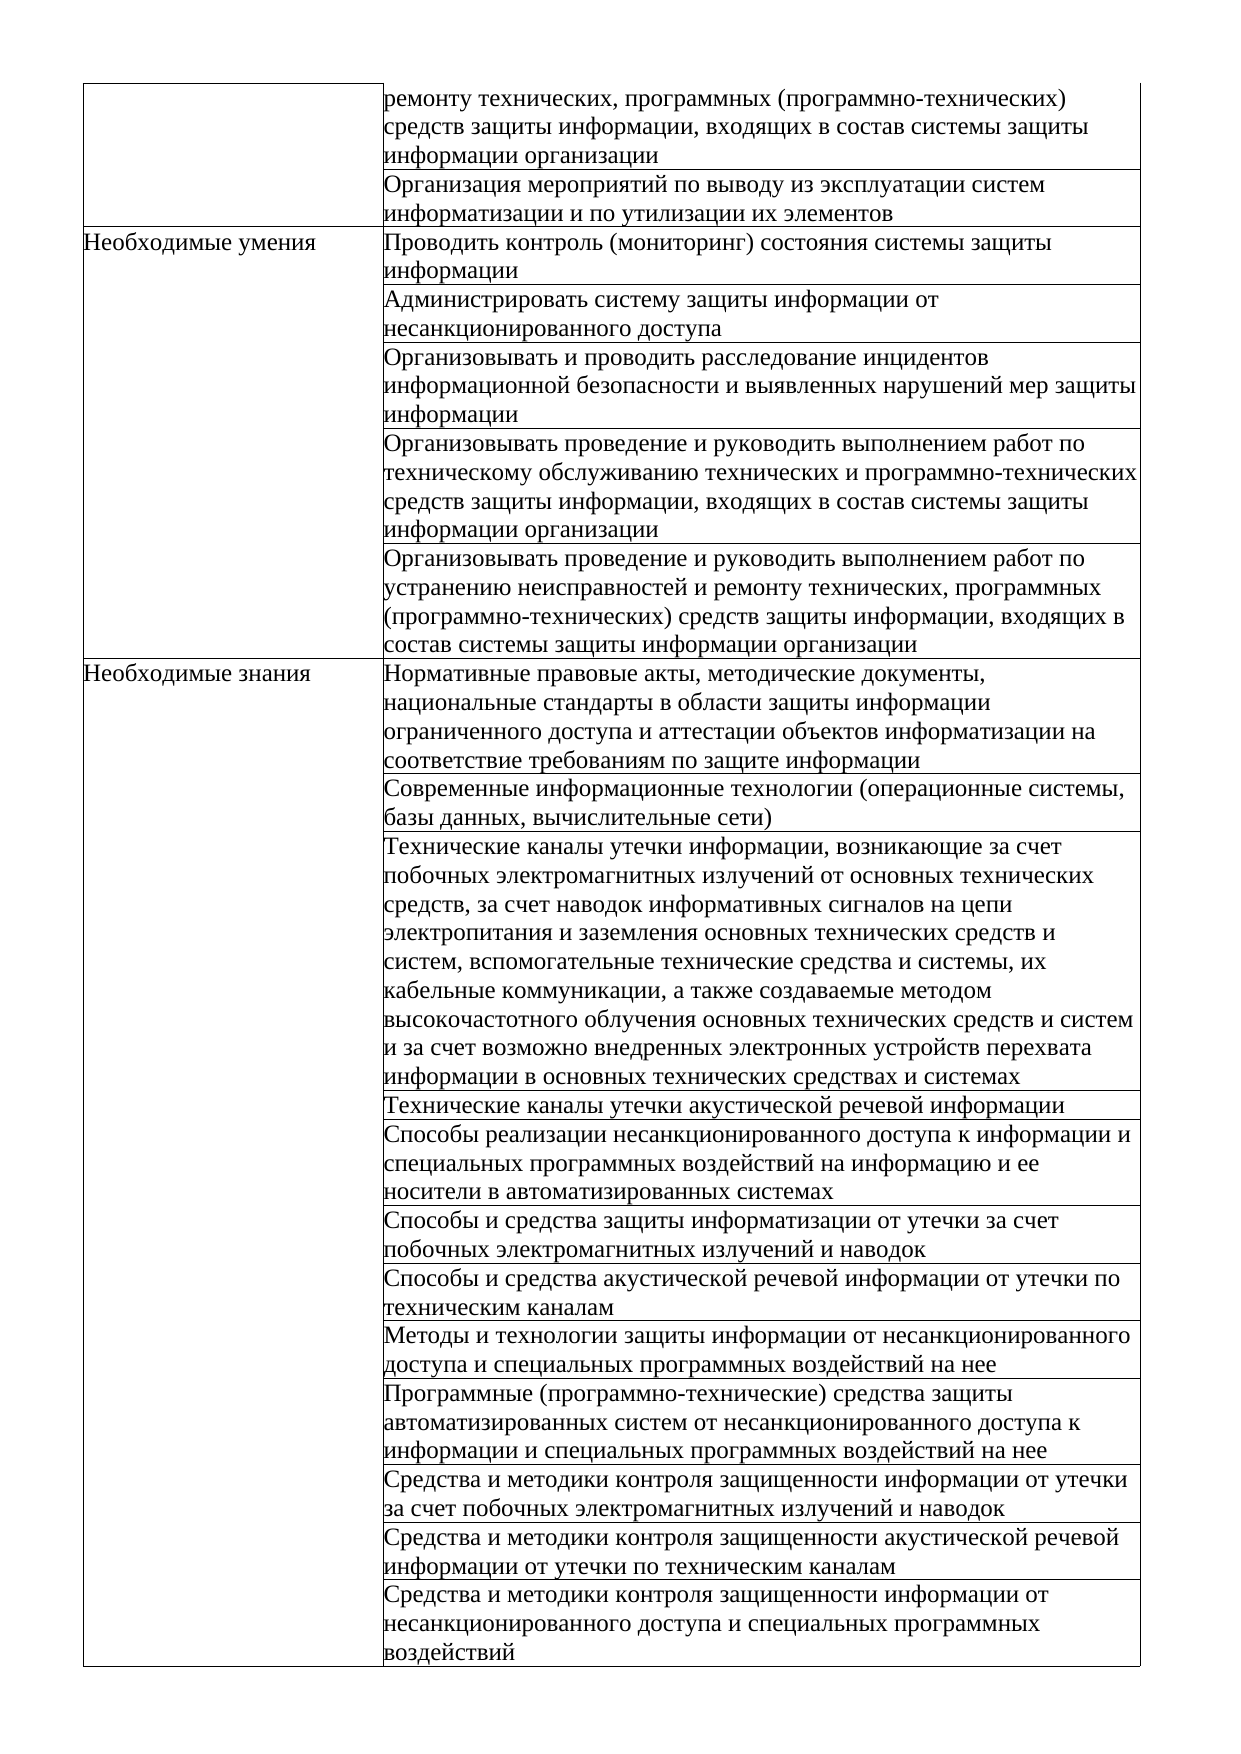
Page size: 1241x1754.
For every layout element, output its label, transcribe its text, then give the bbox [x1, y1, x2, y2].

table_cell Необходимые знания [84, 659, 383, 1666]
table_cell Средства и методики контроля защищенности информации от утечки за счет побочных электромагнитных излучений и наводок [384, 1465, 1140, 1522]
table_cell Администрировать систему защиты информации от несанкционированного доступа [384, 285, 1140, 342]
table_cell ремонту технических, программных (программно-технических) средств защиты информации, входящих в состав системы защиты информации организации [384, 83, 1140, 169]
table_cell Средства и методики контроля защищенности акустической речевой информации от утечки по техническим каналам [384, 1523, 1140, 1579]
table_cell Организация мероприятий по выводу из эксплуатации систем информатизации и по утилизации их элементов [384, 170, 1140, 226]
table_cell Современные информационные технологии (операционные системы, базы данных, вычислительные сети) [384, 774, 1140, 831]
table_cell Технические каналы утечки информации, возникающие за счет побочных электромагнитных излучений от основных технических средств, за счет наводок информативных сигналов на цепи электропитания и заземления основных технических средств и систем, вспомогательные технические средства и системы, их кабельные коммуникации, а также создаваемые методом высокочастотного облучения основных технических средств и систем и за счет возможно внедренных электронных устройств перехвата информации в основных технических средствах и системах [384, 832, 1140, 1090]
table_cell Средства и методики контроля защищенности информации от несанкционированного доступа и специальных программных воздействий [384, 1580, 1140, 1666]
table_cell Технические каналы утечки акустической речевой информации [384, 1091, 1140, 1119]
table_cell Способы реализации несанкционированного доступа к информации и специальных программных воздействий на информацию и ее носители в автоматизированных системах [384, 1120, 1140, 1205]
table_cell Нормативные правовые акты, методические документы, национальные стандарты в области защиты информации ограниченного доступа и аттестации объектов информатизации на соответствие требованиям по защите информации [384, 659, 1140, 773]
table_cell Организовывать проведение и руководить выполнением работ по техническому обслуживанию технических и программно-технических средств защиты информации, входящих в состав системы защиты информации организации [384, 429, 1140, 543]
table_cell Проводить контроль (мониторинг) состояния системы защиты информации [384, 227, 1140, 284]
table_cell Способы и средства защиты информатизации от утечки за счет побочных электромагнитных излучений и наводок [384, 1206, 1140, 1263]
table_cell Организовывать проведение и руководить выполнением работ по устранению неисправностей и ремонту технических, программных (программно-технических) средств защиты информации, входящих в состав системы защиты информации организации [384, 544, 1140, 658]
table_cell Способы и средства акустической речевой информации от утечки по техническим каналам [384, 1264, 1140, 1320]
table_cell Необходимые умения [84, 227, 383, 658]
table_cell Методы и технологии защиты информации от несанкционированного доступа и специальных программных воздействий на нее [384, 1321, 1140, 1378]
table_cell Организовывать и проводить расследование инцидентов информационной безопасности и выявленных нарушений мер защиты информации [384, 343, 1140, 428]
table_cell Программные (программно-технические) средства защиты автоматизированных систем от несанкционированного доступа к информации и специальных программных воздействий на нее [384, 1379, 1140, 1464]
